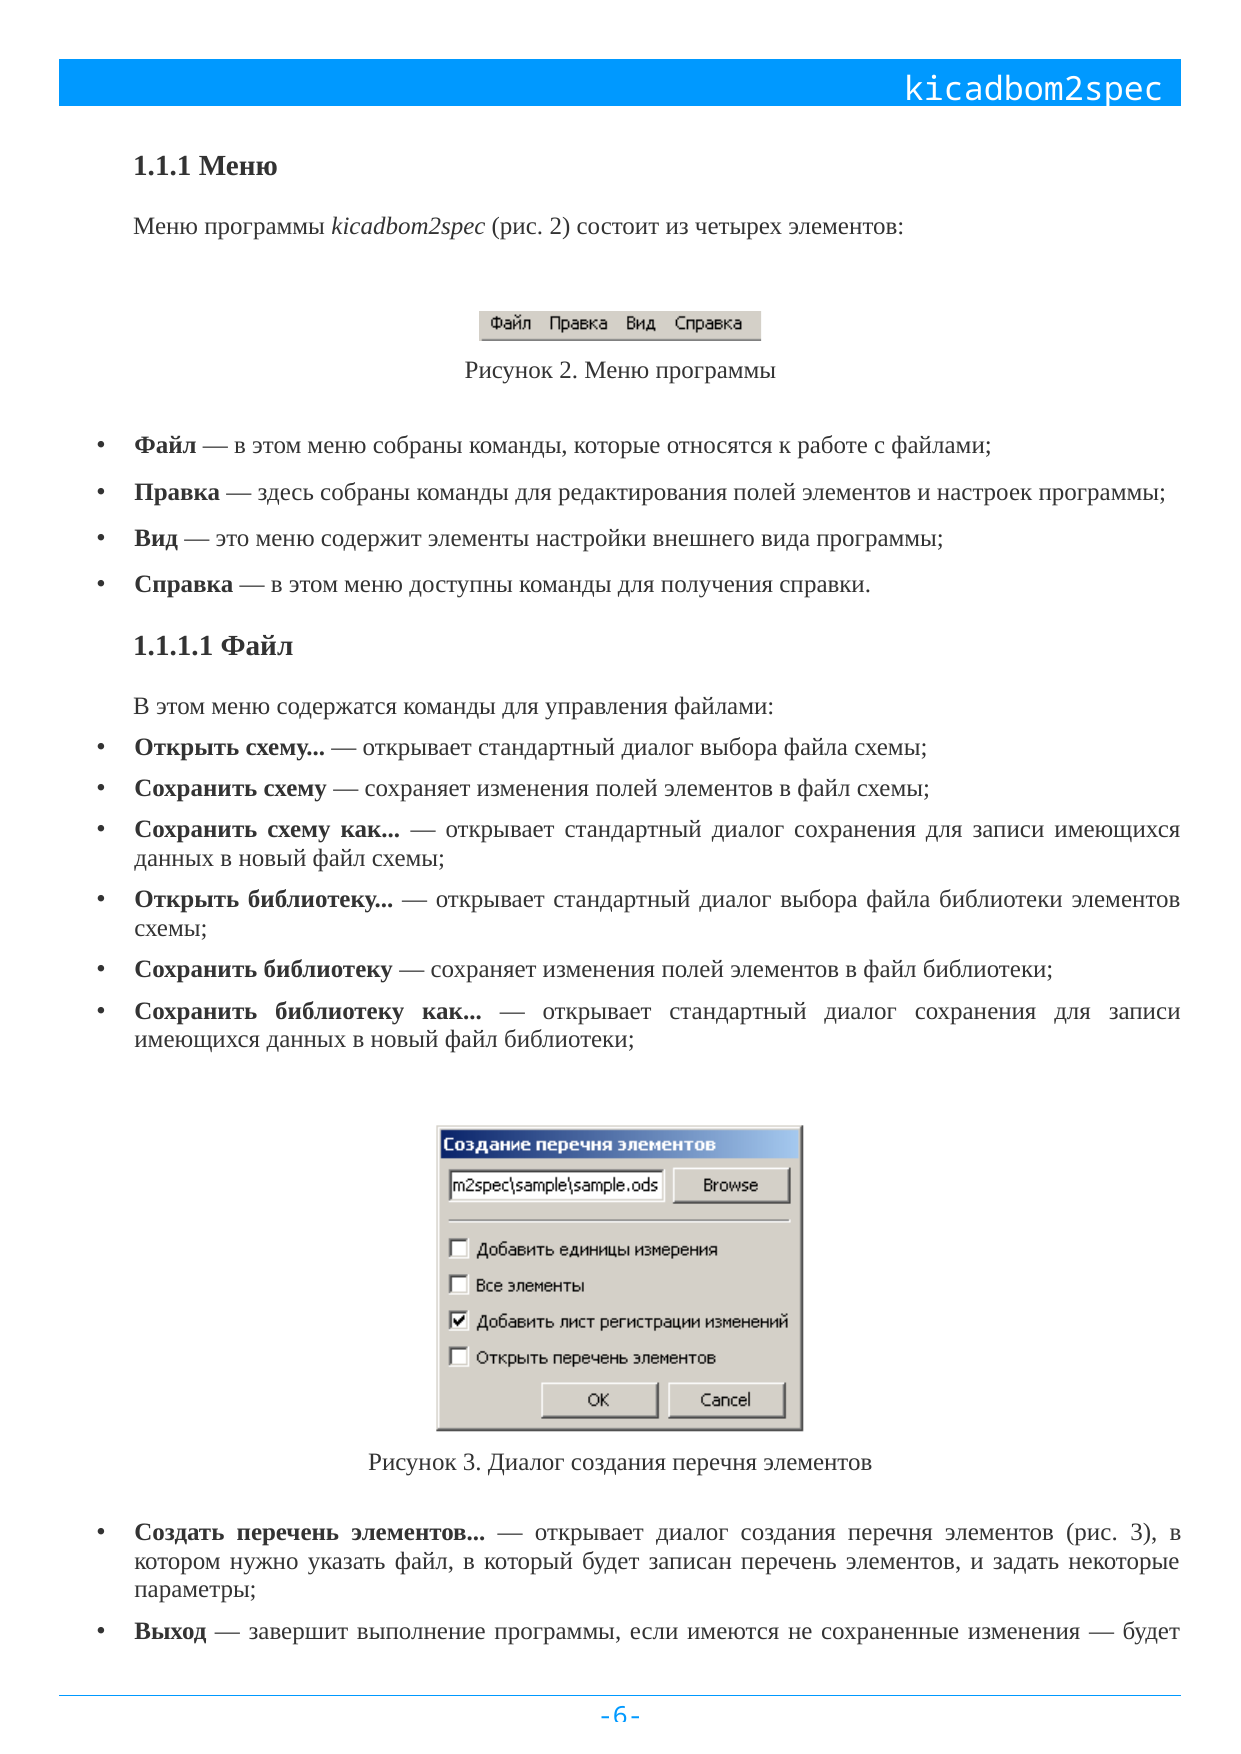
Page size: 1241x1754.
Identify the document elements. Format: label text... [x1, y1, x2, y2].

list Открыть схему... — открывает стандартный диалог выбора файла схемы; [97, 732, 1181, 761]
list Создать перечень элементов... — открывает диалог создания перечня элементов (рис. 3), в котором нужно указать файл, в который будет записан перечень элементов, и задать некоторые параметры; [97, 1517, 1181, 1603]
list Выход — завершит выполнение программы, если имеются не сохраненные изменения — будет [97, 1616, 1181, 1644]
list Справка — в этом меню доступны команды для получения справки. [97, 569, 1181, 598]
list Открыть библиотеку... — открывает стандартный диалог выбора файла библиотеки элементов схемы; [97, 884, 1181, 942]
subtitle 1.1.1 Меню [133, 148, 1181, 181]
list Сохранить схему как... — открывает стандартный диалог сохранения для записи имеющихся данных в новый файл схемы; [97, 814, 1181, 872]
text В этом меню содержатся команды для управления файлами: [59, 691, 1181, 719]
list Сохранить библиотеку как... — открывает стандартный диалог сохранения для записи имеющихся данных в новый файл библиотеки; [97, 996, 1181, 1053]
list Файл — в этом меню собраны команды, которые относятся к работе с файлами; [97, 430, 1181, 459]
picture [479, 311, 762, 341]
list Сохранить схему — сохраняет изменения полей элементов в файл схемы; [97, 773, 1181, 802]
subtitle 1.1.1.1 Файл [133, 628, 1181, 661]
text Меню программы kicadbom2spec (рис. 2) состоит из четырех элементов: [59, 211, 1181, 239]
list Вид — это меню содержит элементы настройки внешнего вида программы; [97, 523, 1181, 552]
text Рисунок 2. Меню программы [349, 311, 891, 384]
picture [435, 1125, 805, 1433]
list Правка — здесь собраны команды для редактирования полей элементов и настроек программы; [97, 477, 1181, 505]
list Сохранить библиотеку — сохраняет изменения полей элементов в файл библиотеки; [97, 954, 1181, 983]
text Рисунок 3. Диалог создания перечня элементов [336, 1433, 904, 1476]
